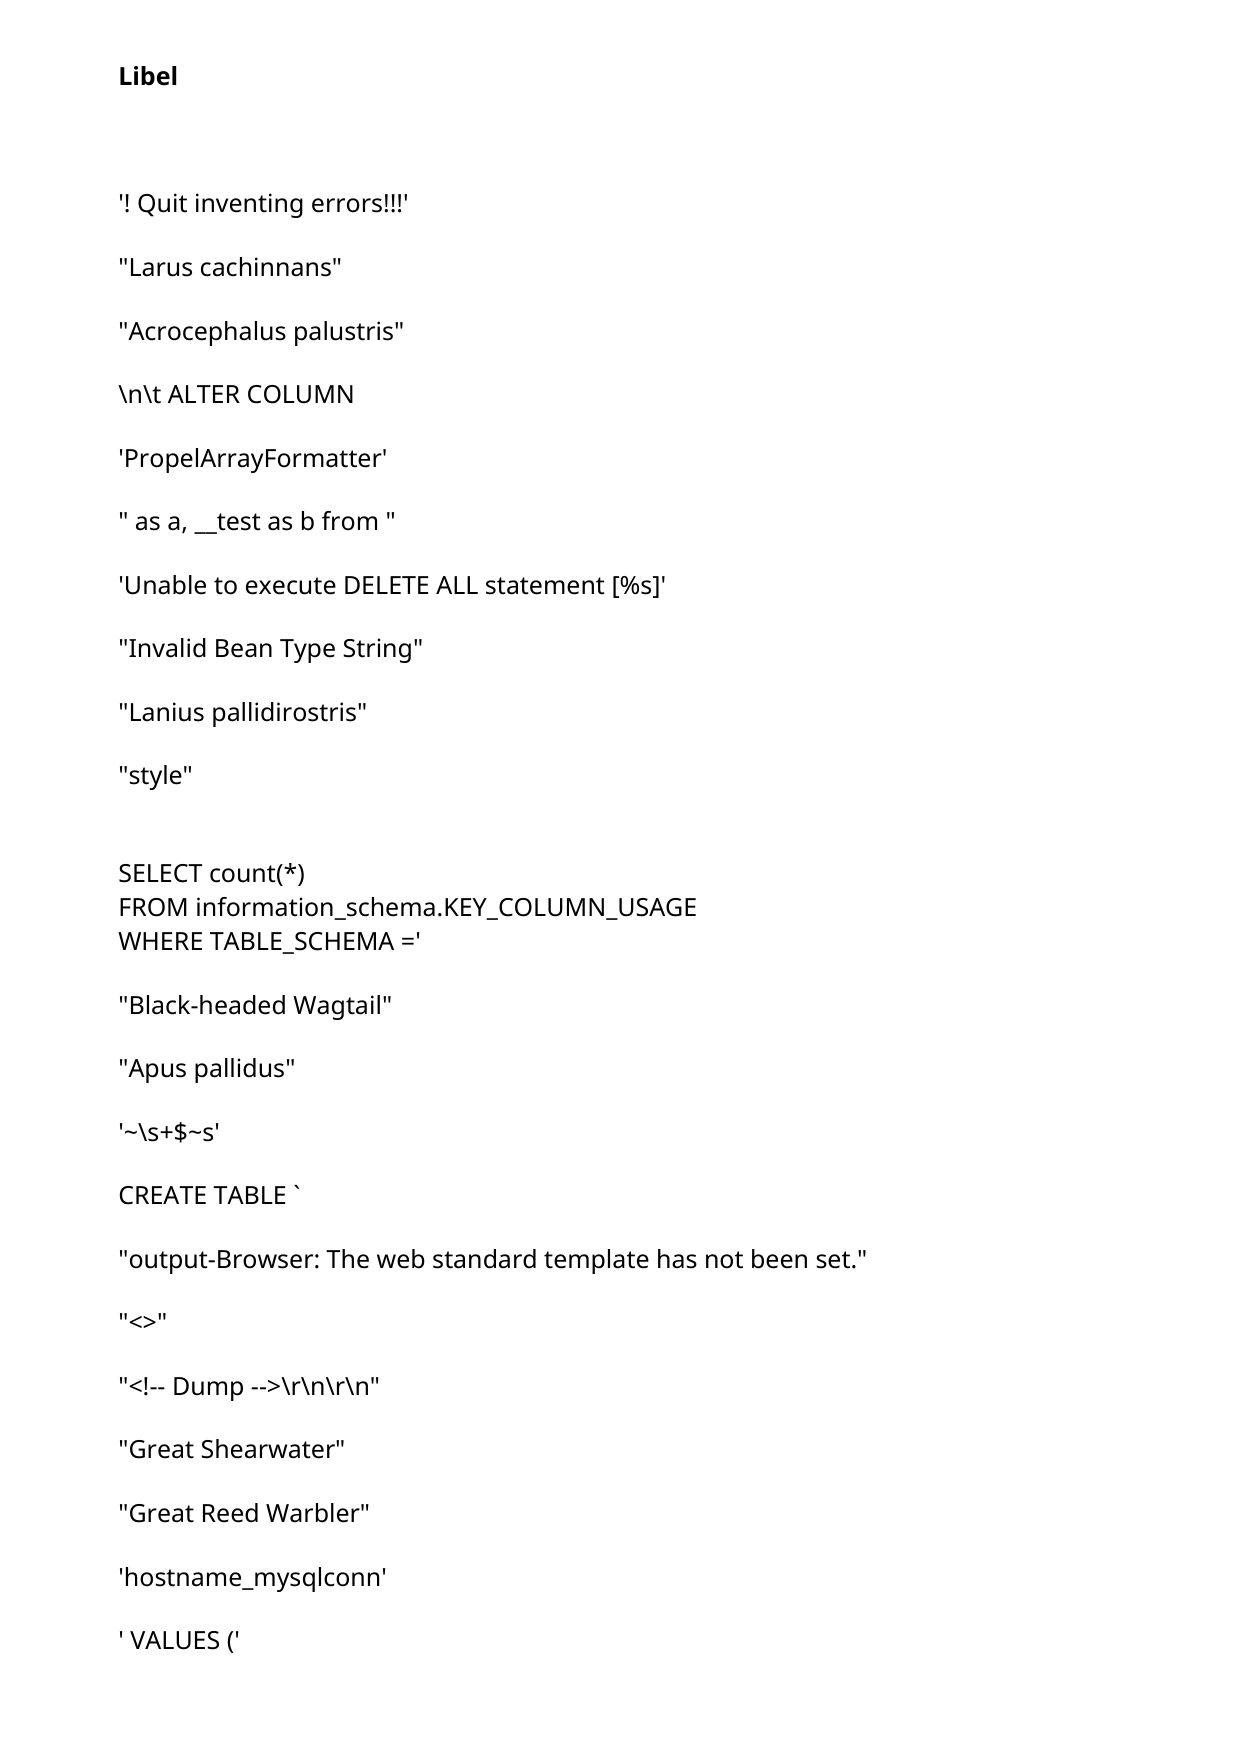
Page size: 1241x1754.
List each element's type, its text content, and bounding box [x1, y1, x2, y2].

table_cell "Larus cachinnans" [118, 250, 1240, 313]
table_cell "style" [118, 758, 1240, 822]
table_cell "<!-- Dump -->\r\n\r\n" [118, 1369, 1240, 1432]
table_cell "Apus pallidus" [118, 1051, 1240, 1114]
table_cell "Great Shearwater" [118, 1432, 1240, 1496]
table_cell 'Unable to execute DELETE ALL statement [%s]' [118, 568, 1240, 631]
table_cell "<>" [118, 1305, 1240, 1368]
table_cell ' VALUES (' [118, 1623, 1240, 1686]
table_cell CREATE TABLE ` [118, 1178, 1240, 1241]
table_cell [118, 123, 1240, 186]
table_cell "output-Browser: The web standard template has not been set." [118, 1241, 1240, 1305]
table_header Libel [118, 59, 1240, 123]
table_cell "Invalid Bean Type String" [118, 631, 1240, 694]
table_cell "Acrocephalus palustris" [118, 313, 1240, 377]
table_cell \n\t ALTER COLUMN [118, 377, 1240, 440]
table_cell "Black-headed Wagtail" [118, 987, 1240, 1051]
table_cell " as a, __test as b from " [118, 504, 1240, 567]
table_cell '~\s+$~s' [118, 1114, 1240, 1178]
table_cell 'PropelArrayFormatter' [118, 440, 1240, 504]
table_cell "Lanius pallidirostris" [118, 695, 1240, 758]
table_cell "Great Reed Warbler" [118, 1496, 1240, 1559]
table_cell 'hostname_mysqlconn' [118, 1559, 1240, 1623]
table_cell SELECT count(*) FROM information_schema.KEY_COLUMN_USAGE WHERE TABLE_SCHEMA =' [118, 822, 1240, 987]
table_cell '! Quit inventing errors!!!' [118, 186, 1240, 250]
